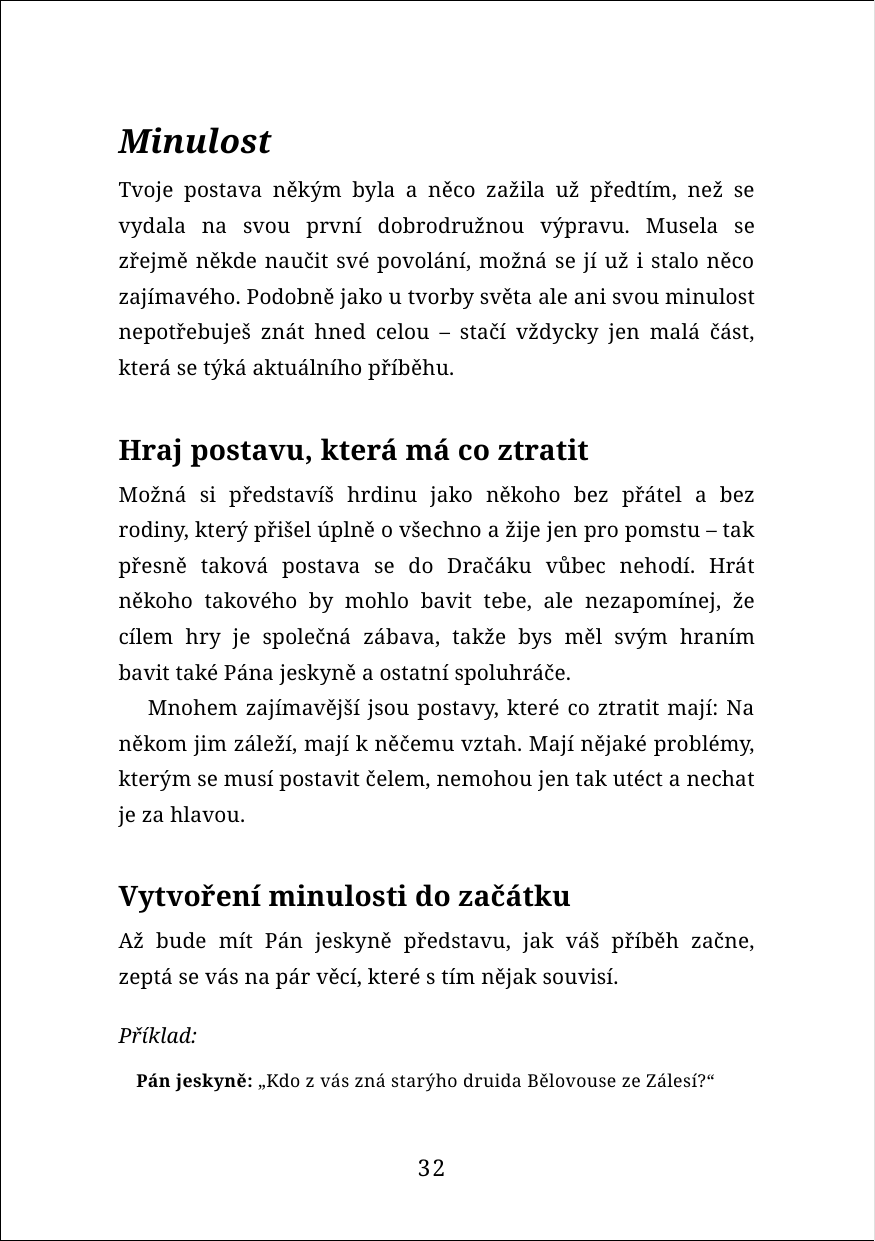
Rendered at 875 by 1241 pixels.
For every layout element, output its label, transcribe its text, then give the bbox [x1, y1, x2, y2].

subtitle Minulost [118, 118, 756, 164]
text Pán jeskyně: „Kdo z vás zná starýho druida Bělovouse ze Zálesí?“ [136, 1069, 756, 1093]
subtitle Vytvoření minulosti do začátku [118, 877, 756, 915]
text Tvoje postava někým byla a něco zažila už předtím, než se vydala na svou první dobrodružnou výpravu. Musela se zřejmě někde naučit své povolání, možná se jí už i stalo něco zajímavého. Podobně jako u tvorby světa ale ani svou minulost nepotřebuješ znát hned celou – stačí vždycky jen malá část, která se týká aktuálního příběhu. [118, 175, 756, 381]
text Až bude mít Pán jeskyně představu, jak váš příběh začne, zeptá se vás na pár věcí, které s tím nějak souvisí. [118, 927, 756, 991]
subtitle Hraj postavu, která má co ztratit [118, 430, 756, 468]
text Příklad: [118, 1021, 756, 1050]
text Možná si představíš hrdinu jako někoho bez přátel a bez rodiny, který přišel úplně o všechno a žije jen pro pomstu – tak přesně taková postava se do Dračáku vůbec nehodí. Hrát někoho takového by mohlo bavit tebe, ale nezapomínej, že cílem hry je společná zábava, takže bys měl svým hraním bavit také Pána jeskyně a ostatní spoluhráče. Mnohem zajímavější jsou postavy, které co ztratit mají: Na někom jim záleží, mají k něčemu vztah. Mají nějaké problémy, kterým se musí postavit čelem, nemohou jen tak utéct a nechat je za hlavou. [118, 480, 756, 828]
